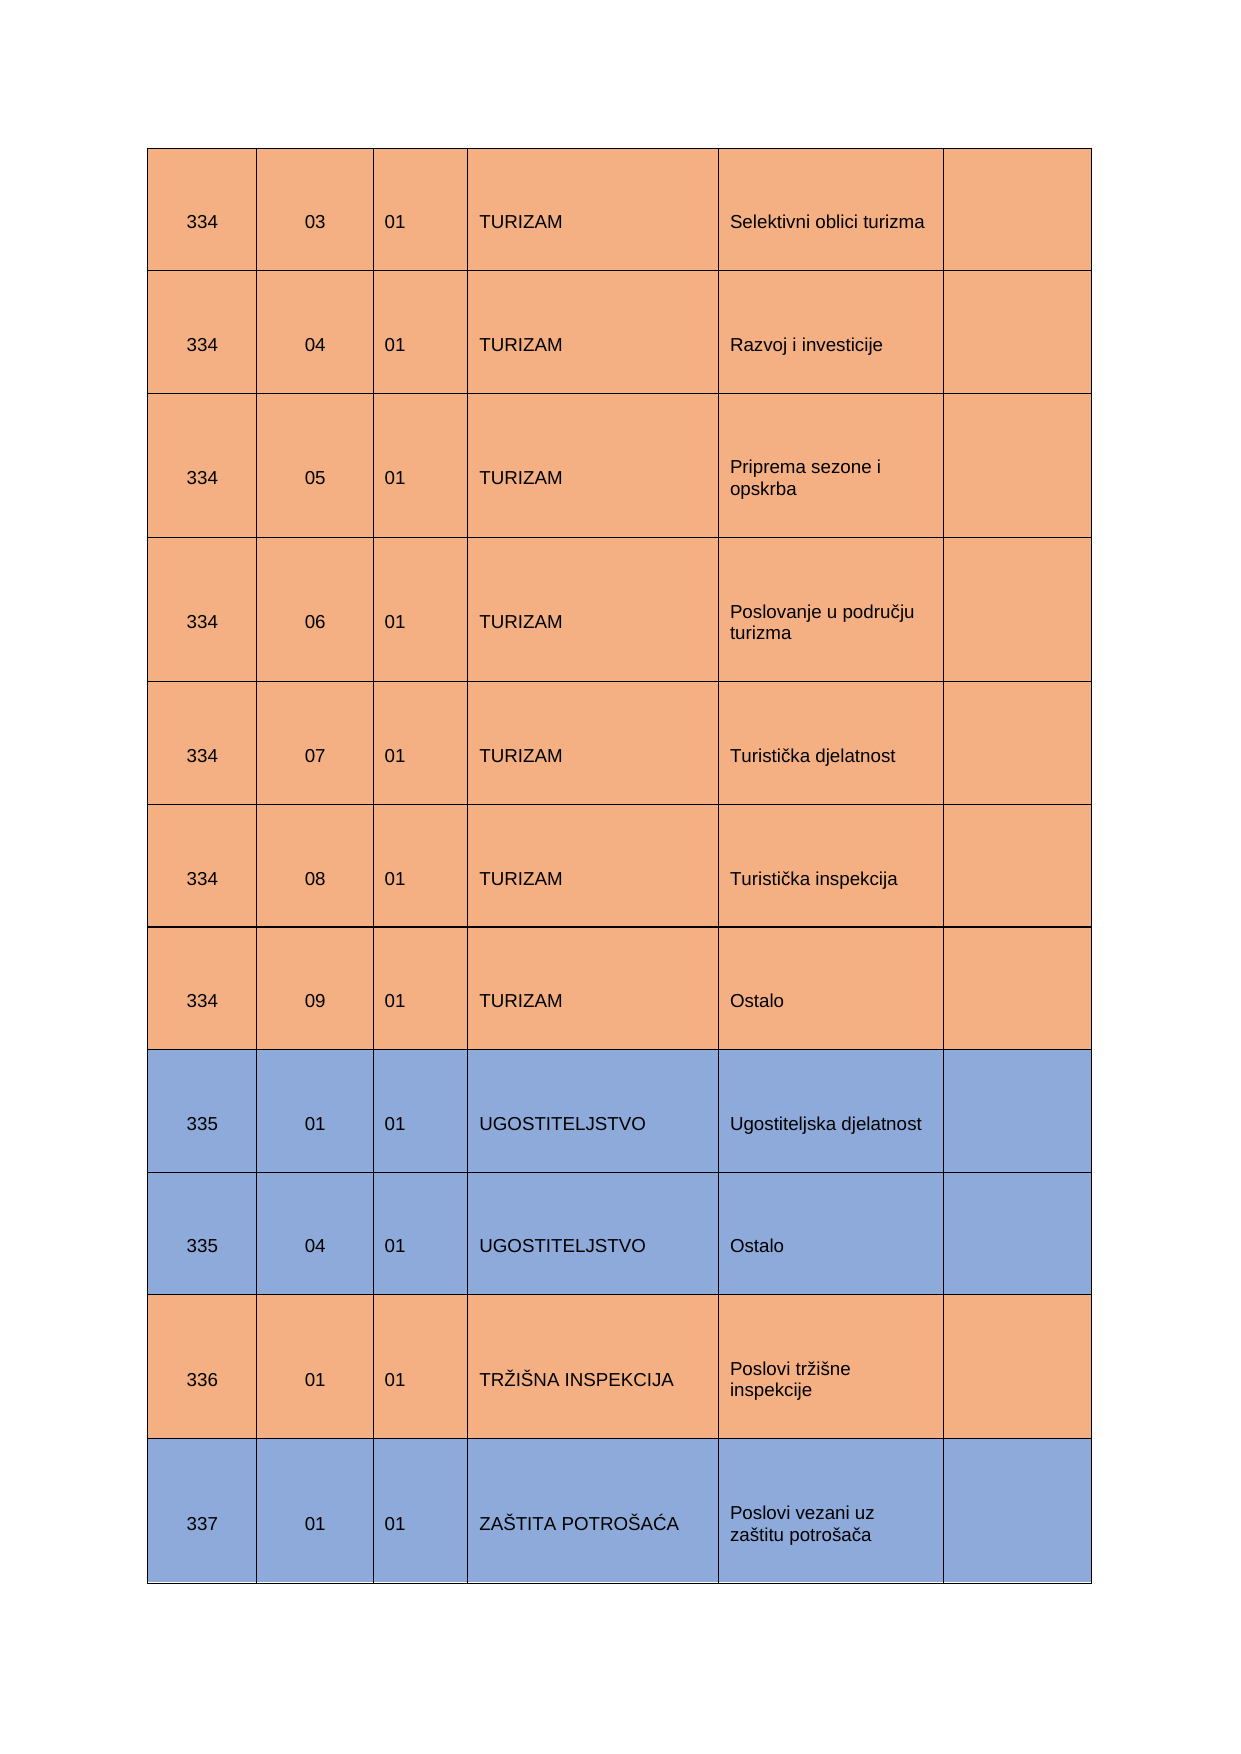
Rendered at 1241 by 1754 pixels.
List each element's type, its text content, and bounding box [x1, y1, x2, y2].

table_cell 01 [374, 149, 467, 270]
table_cell [944, 271, 1091, 393]
table_cell Priprema sezone i opskrba [719, 394, 943, 537]
table_cell [944, 682, 1091, 804]
table_cell 01 [374, 538, 467, 681]
table_cell 01 [374, 682, 467, 804]
table_cell 05 [257, 394, 373, 537]
table_cell TURIZAM [468, 928, 718, 1049]
table_cell Ugostiteljska djelatnost [719, 1050, 943, 1172]
table_cell TURIZAM [468, 394, 718, 537]
table_cell TURIZAM [468, 682, 718, 804]
table_cell Ostalo [719, 1173, 943, 1294]
table_cell UGOSTITELJSTVO [468, 1173, 718, 1294]
table_cell 01 [374, 1439, 467, 1582]
table_cell 01 [257, 1050, 373, 1172]
table_cell [944, 538, 1091, 681]
table_cell [944, 805, 1091, 926]
table_cell [944, 1173, 1091, 1294]
table_cell 03 [257, 149, 373, 270]
table_cell [944, 928, 1091, 1049]
table_cell TURIZAM [468, 271, 718, 393]
table_cell 01 [374, 1050, 467, 1172]
table_cell UGOSTITELJSTVO [468, 1050, 718, 1172]
table_cell 334 [148, 149, 256, 270]
table_cell Turistička djelatnost [719, 682, 943, 804]
table_cell 01 [257, 1295, 373, 1438]
table_cell 01 [374, 271, 467, 393]
table_cell Razvoj i investicije [719, 271, 943, 393]
table_cell 01 [374, 1173, 467, 1294]
table_cell 334 [148, 394, 256, 537]
table_cell 04 [257, 1173, 373, 1294]
table_cell [944, 1050, 1091, 1172]
table_cell TURIZAM [468, 149, 718, 270]
table_cell 01 [257, 1439, 373, 1582]
table_cell 04 [257, 271, 373, 393]
table_cell 01 [374, 805, 467, 926]
table_cell Turistička inspekcija [719, 805, 943, 926]
table_cell TURIZAM [468, 805, 718, 926]
table_cell [944, 394, 1091, 537]
table_cell 01 [374, 1295, 467, 1438]
table_cell 334 [148, 805, 256, 926]
table_cell 334 [148, 928, 256, 1049]
table_cell TURIZAM [468, 538, 718, 681]
table_cell 334 [148, 538, 256, 681]
table_cell Poslovi tržišne inspekcije [719, 1295, 943, 1438]
table_cell Poslovanje u području turizma [719, 538, 943, 681]
table_cell ZAŠTITA POTROŠAĆA [468, 1439, 718, 1582]
table_cell 09 [257, 928, 373, 1049]
table_cell 334 [148, 271, 256, 393]
table_cell 06 [257, 538, 373, 681]
table_cell Selektivni oblici turizma [719, 149, 943, 270]
table_cell [944, 1295, 1091, 1438]
table_cell 07 [257, 682, 373, 804]
table_cell [944, 149, 1091, 270]
table_cell Poslovi vezani uz zaštitu potrošača [719, 1439, 943, 1582]
table_cell 334 [148, 682, 256, 804]
table_cell 01 [374, 928, 467, 1049]
table_cell 337 [148, 1439, 256, 1582]
table_cell 335 [148, 1050, 256, 1172]
table_cell 335 [148, 1173, 256, 1294]
table_cell [944, 1439, 1091, 1582]
table_cell 336 [148, 1295, 256, 1438]
table_cell Ostalo [719, 928, 943, 1049]
table_cell 01 [374, 394, 467, 537]
table_cell TRŽIŠNA INSPEKCIJA [468, 1295, 718, 1438]
table_cell 08 [257, 805, 373, 926]
